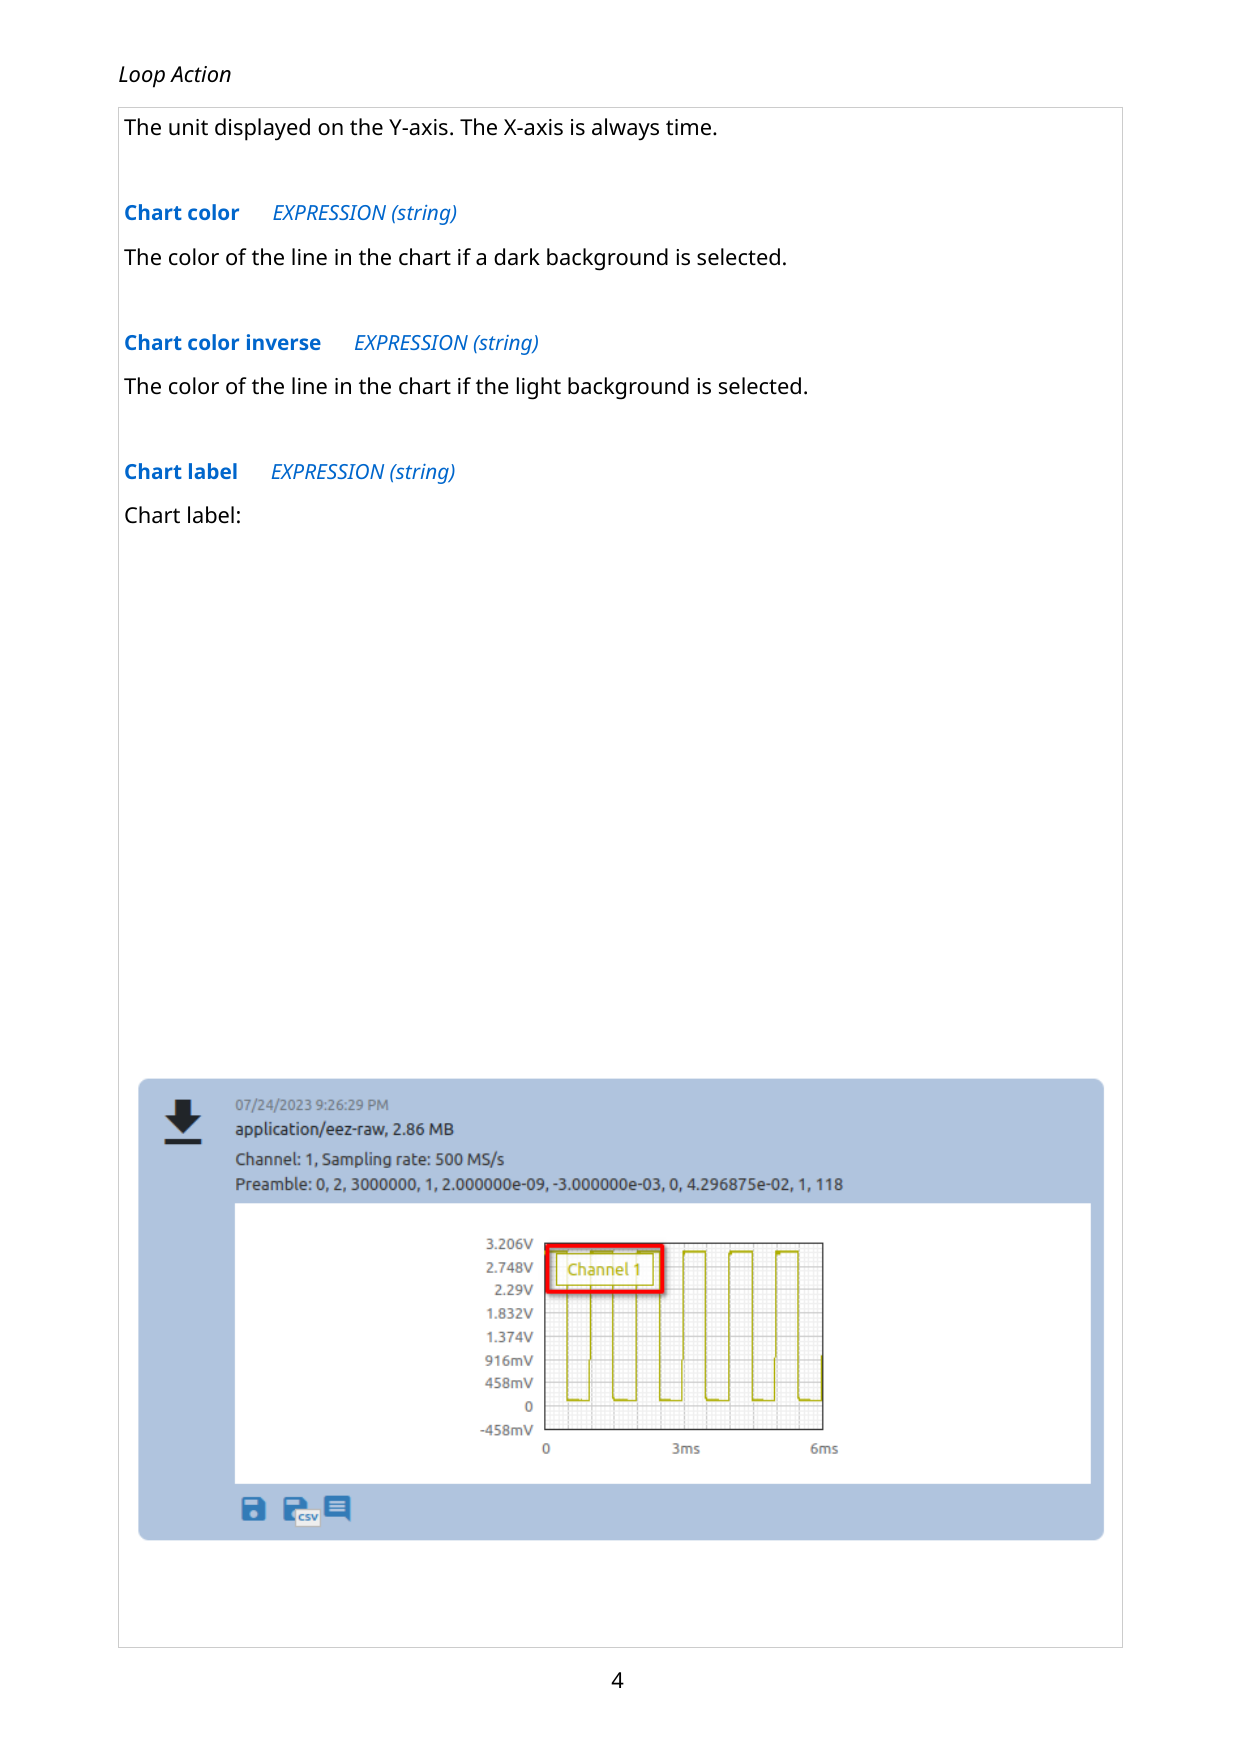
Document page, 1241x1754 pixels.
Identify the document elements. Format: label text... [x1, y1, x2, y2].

picture [132, 1067, 1108, 1547]
table_cell The unit displayed on the Y-axis. The X-axis is always time. Chart color EXPRESSION (string) The color of the line in the chart if a dark background is selected. Chart color inverse EXPRESSION (string) The color of the line in the chart if the light background is selected. Chart label EXPRESSION (string) Chart label: [119, 108, 1122, 1647]
